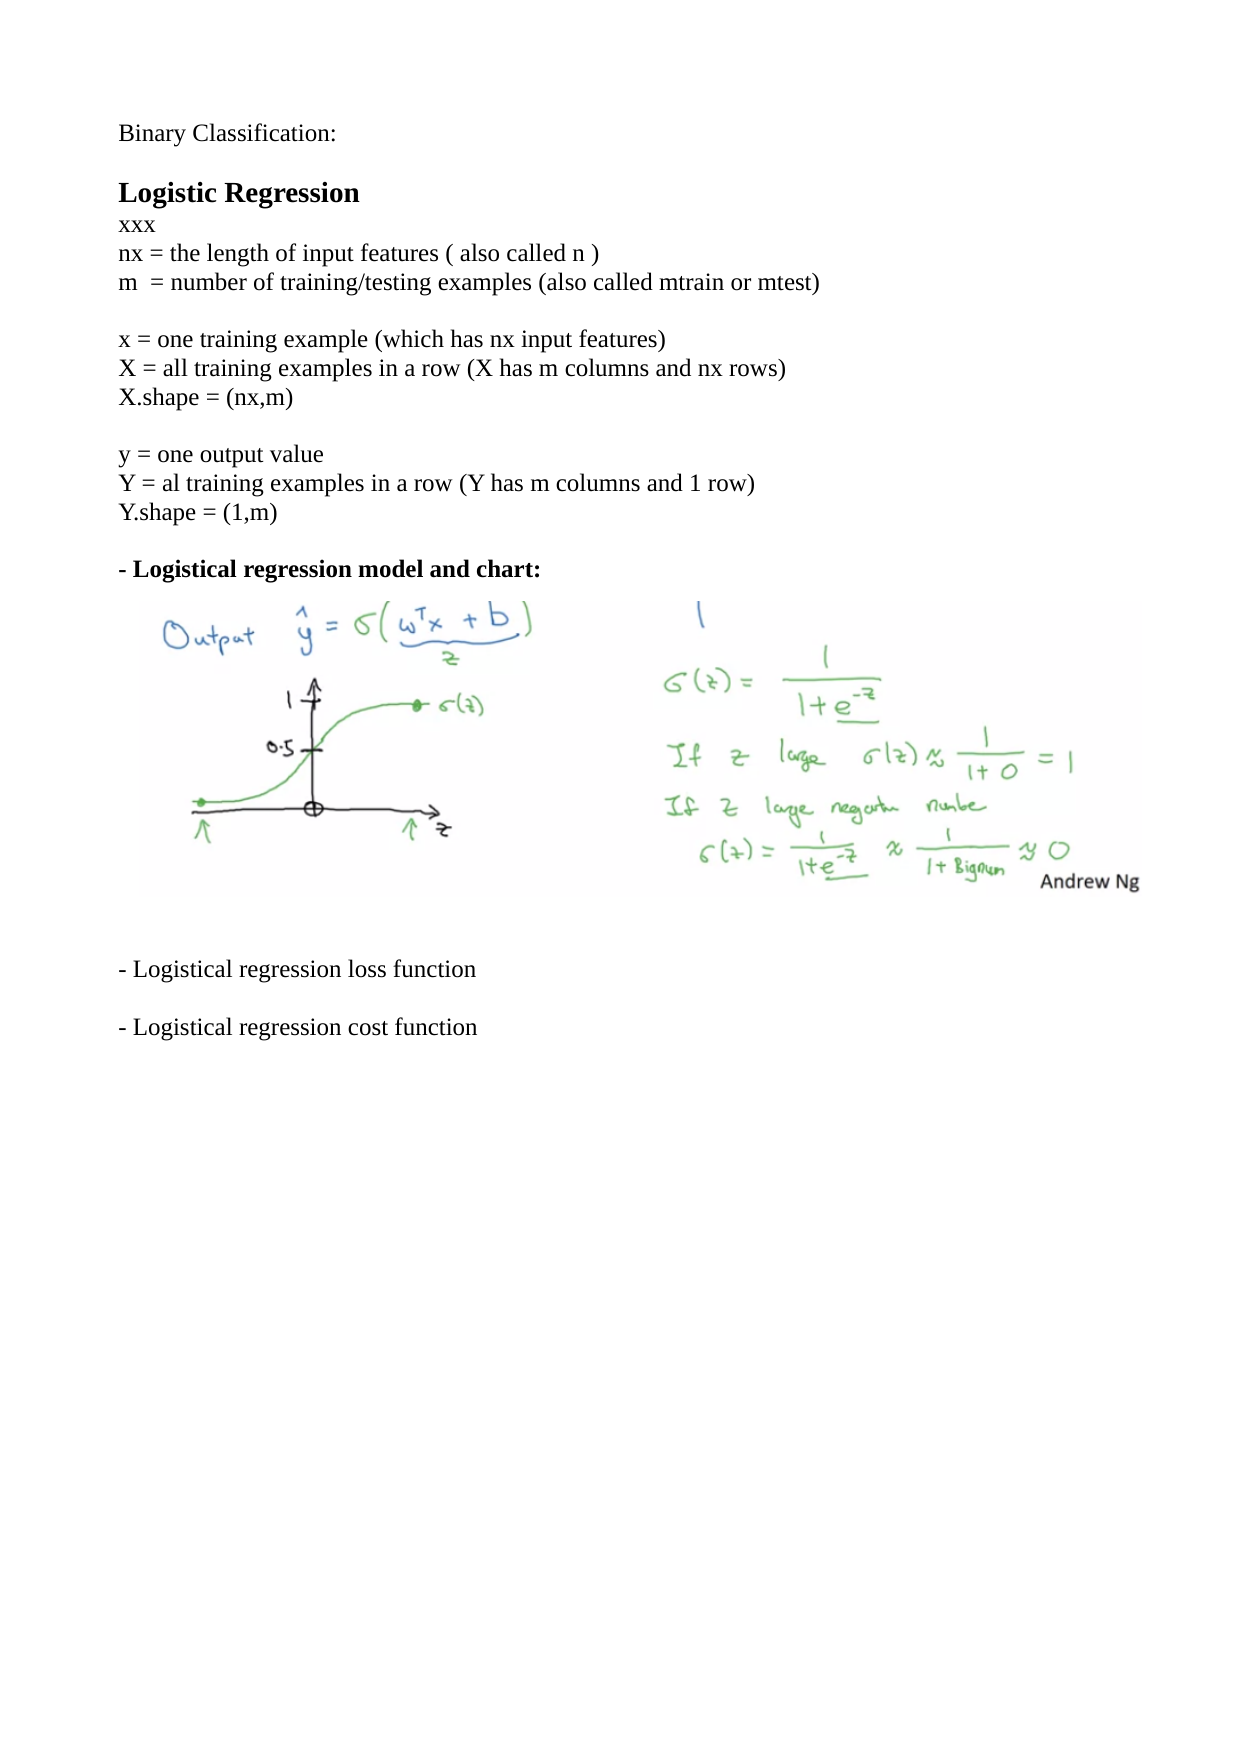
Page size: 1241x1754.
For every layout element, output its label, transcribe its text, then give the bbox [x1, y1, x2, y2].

text Logistic Regression [118, 176, 1122, 209]
text Y.shape = (1,m) [118, 497, 1122, 525]
text Binary Classification: [118, 118, 1122, 176]
text xxx [118, 209, 1122, 238]
text Y = al training examples in a row (Y has m columns and 1 row) [118, 468, 1122, 497]
text m = number of training/testing examples (also called mtrain or mtest) [118, 267, 1122, 295]
text - Logistical regression loss function [118, 954, 1122, 983]
text nx = the length of input features ( also called n ) [118, 238, 1122, 267]
picture [138, 601, 1143, 897]
text - Logistical regression model and chart: [118, 554, 1122, 583]
text - Logistical regression cost function [118, 1012, 1122, 1040]
text X = all training examples in a row (X has m columns and nx rows) [118, 353, 1122, 382]
text X.shape = (nx,m) [118, 382, 1122, 410]
text x = one training example (which has nx input features) [118, 324, 1122, 353]
text y = one output value [118, 439, 1122, 468]
